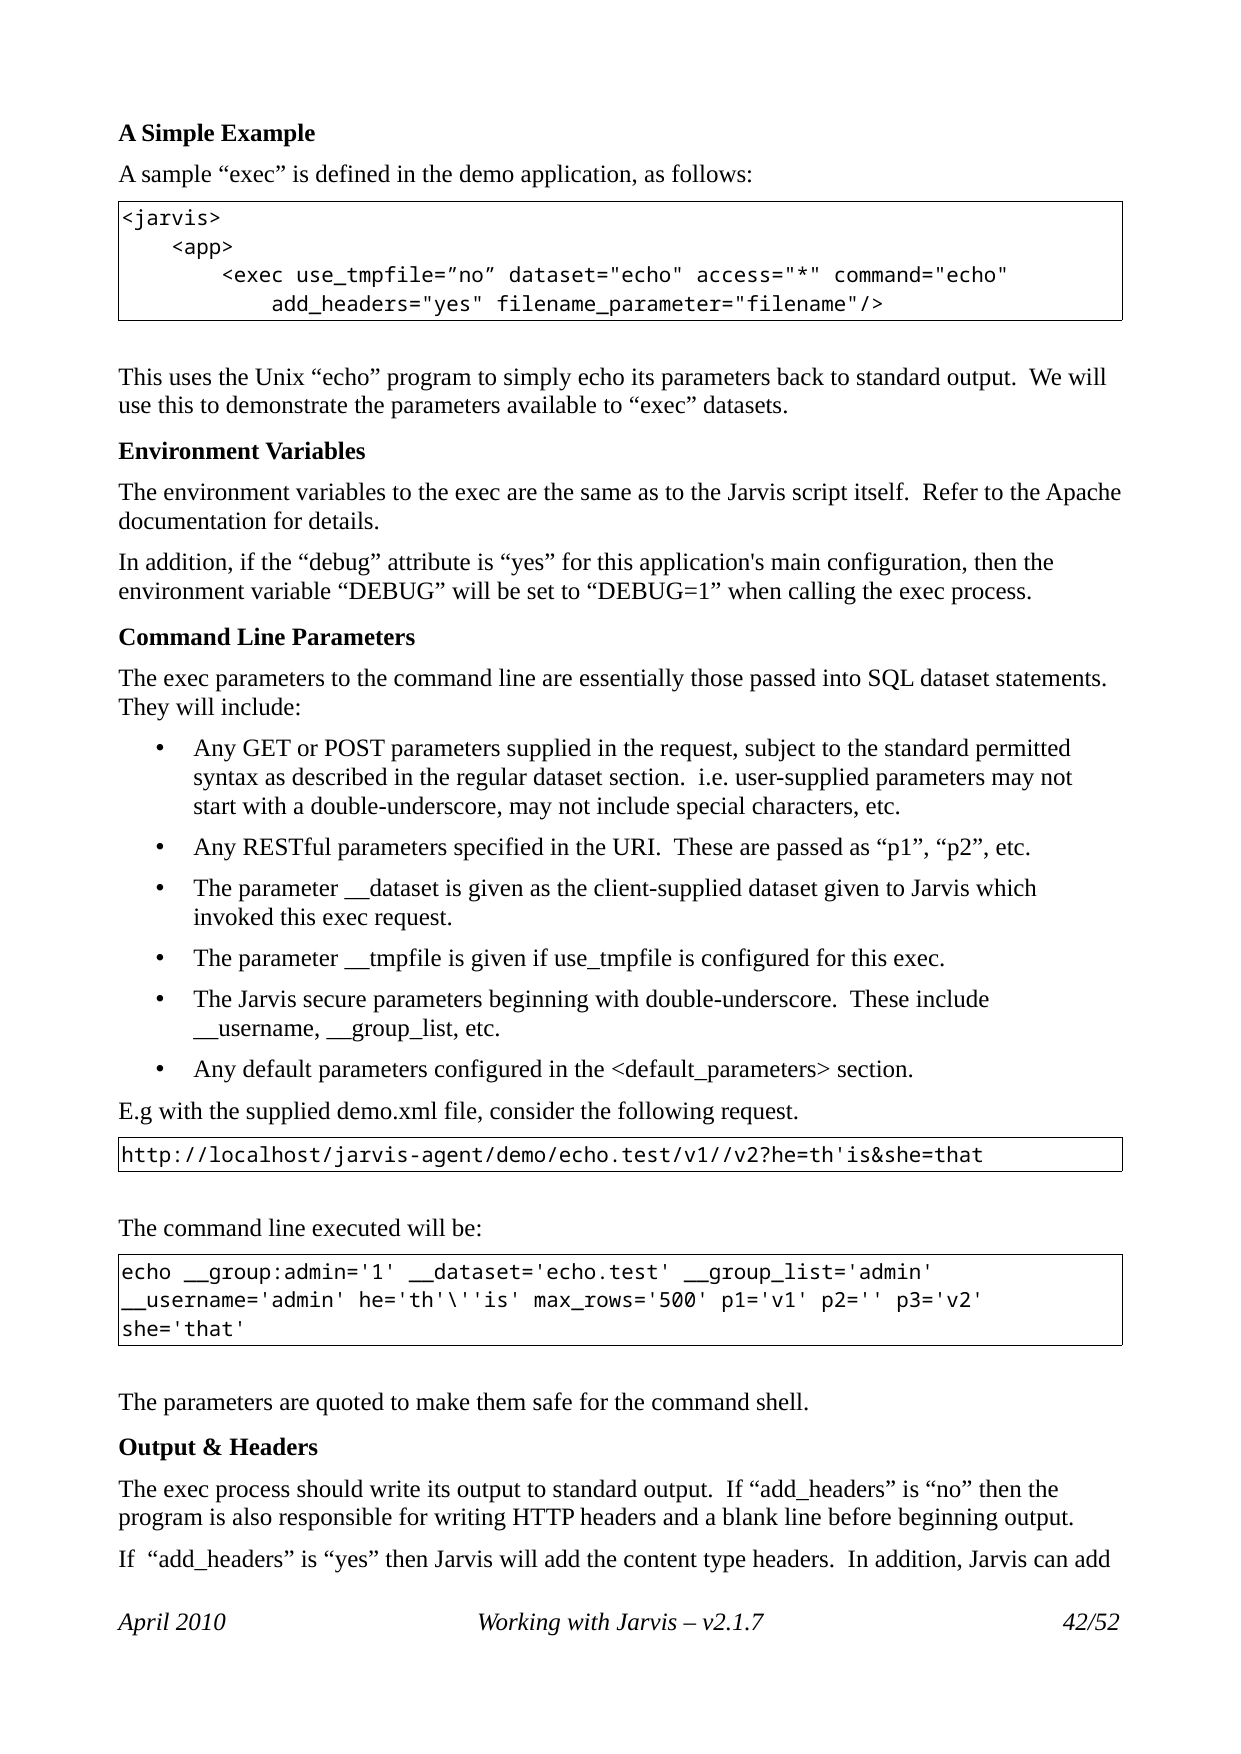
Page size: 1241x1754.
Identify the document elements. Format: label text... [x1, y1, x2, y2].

list Any default parameters configured in the <default_parameters> section. [156, 1054, 1122, 1083]
text If “add_headers” is “yes” then Jarvis will add the content type headers. In addition, Jarvis can add [118, 1544, 1122, 1572]
text <app> [119, 229, 1122, 257]
text The command line executed will be: [118, 1213, 1122, 1241]
text The exec process should write its output to standard output. If “add_headers” is “no” then the program is also responsible for writing HTTP headers and a blank line before beginning output. [118, 1474, 1122, 1531]
text <jarvis> [119, 202, 1122, 229]
text The parameters are quoted to make them safe for the command shell. [118, 1387, 1122, 1415]
subtitle Command Line Parameters [118, 622, 1122, 651]
text The exec parameters to the command line are essentially those passed into SQL dataset statements. They will include: [118, 663, 1122, 721]
text In addition, if the “debug” attribute is “yes” for this application's main configuration, then the environment variable “DEBUG” will be set to “DEBUG=1” when calling the exec process. [118, 547, 1122, 605]
subtitle Environment Variables [118, 436, 1122, 465]
text <exec use_tmpfile=”no” dataset="echo" access="*" command="echo" [119, 257, 1122, 286]
list Any RESTful parameters specified in the URI. These are passed as “p1”, “p2”, etc. [156, 832, 1122, 861]
text add_headers="yes" filename_parameter="filename"/> [119, 286, 1122, 320]
text This uses the Unix “echo” program to simply echo its parameters back to standard output. We will use this to demonstrate the parameters available to “exec” datasets. [118, 362, 1122, 419]
subtitle A Simple Example [118, 118, 1122, 147]
text The environment variables to the exec are the same as to the Jarvis script itself. Refer to the Apache documentation for details. [118, 477, 1122, 535]
text E.g with the supplied demo.xml file, consider the following request. [118, 1096, 1122, 1124]
list The parameter __tmpfile is given if use_tmpfile is configured for this exec. [156, 943, 1122, 972]
list The Jarvis secure parameters beginning with double-underscore. These include __username, __group_list, etc. [156, 984, 1122, 1042]
list Any GET or POST parameters supplied in the request, subject to the standard permitted syntax as described in the regular dataset section. i.e. user-supplied parameters may not start with a double-underscore, may not include special characters, etc. [156, 733, 1122, 819]
text echo __group:admin='1' __dataset='echo.test' __group_list='admin' __username='admin' he='th'\''is' max_rows='500' p1='v1' p2='' p3='v2' she='that' [119, 1255, 1122, 1345]
text http://localhost/jarvis-agent/demo/echo.test/v1//v2?he=th'is&she=that [119, 1138, 1122, 1171]
text A sample “exec” is defined in the demo application, as follows: [118, 159, 1122, 188]
subtitle Output & Headers [118, 1432, 1122, 1461]
list The parameter __dataset is given as the client-supplied dataset given to Jarvis which invoked this exec request. [156, 873, 1122, 931]
